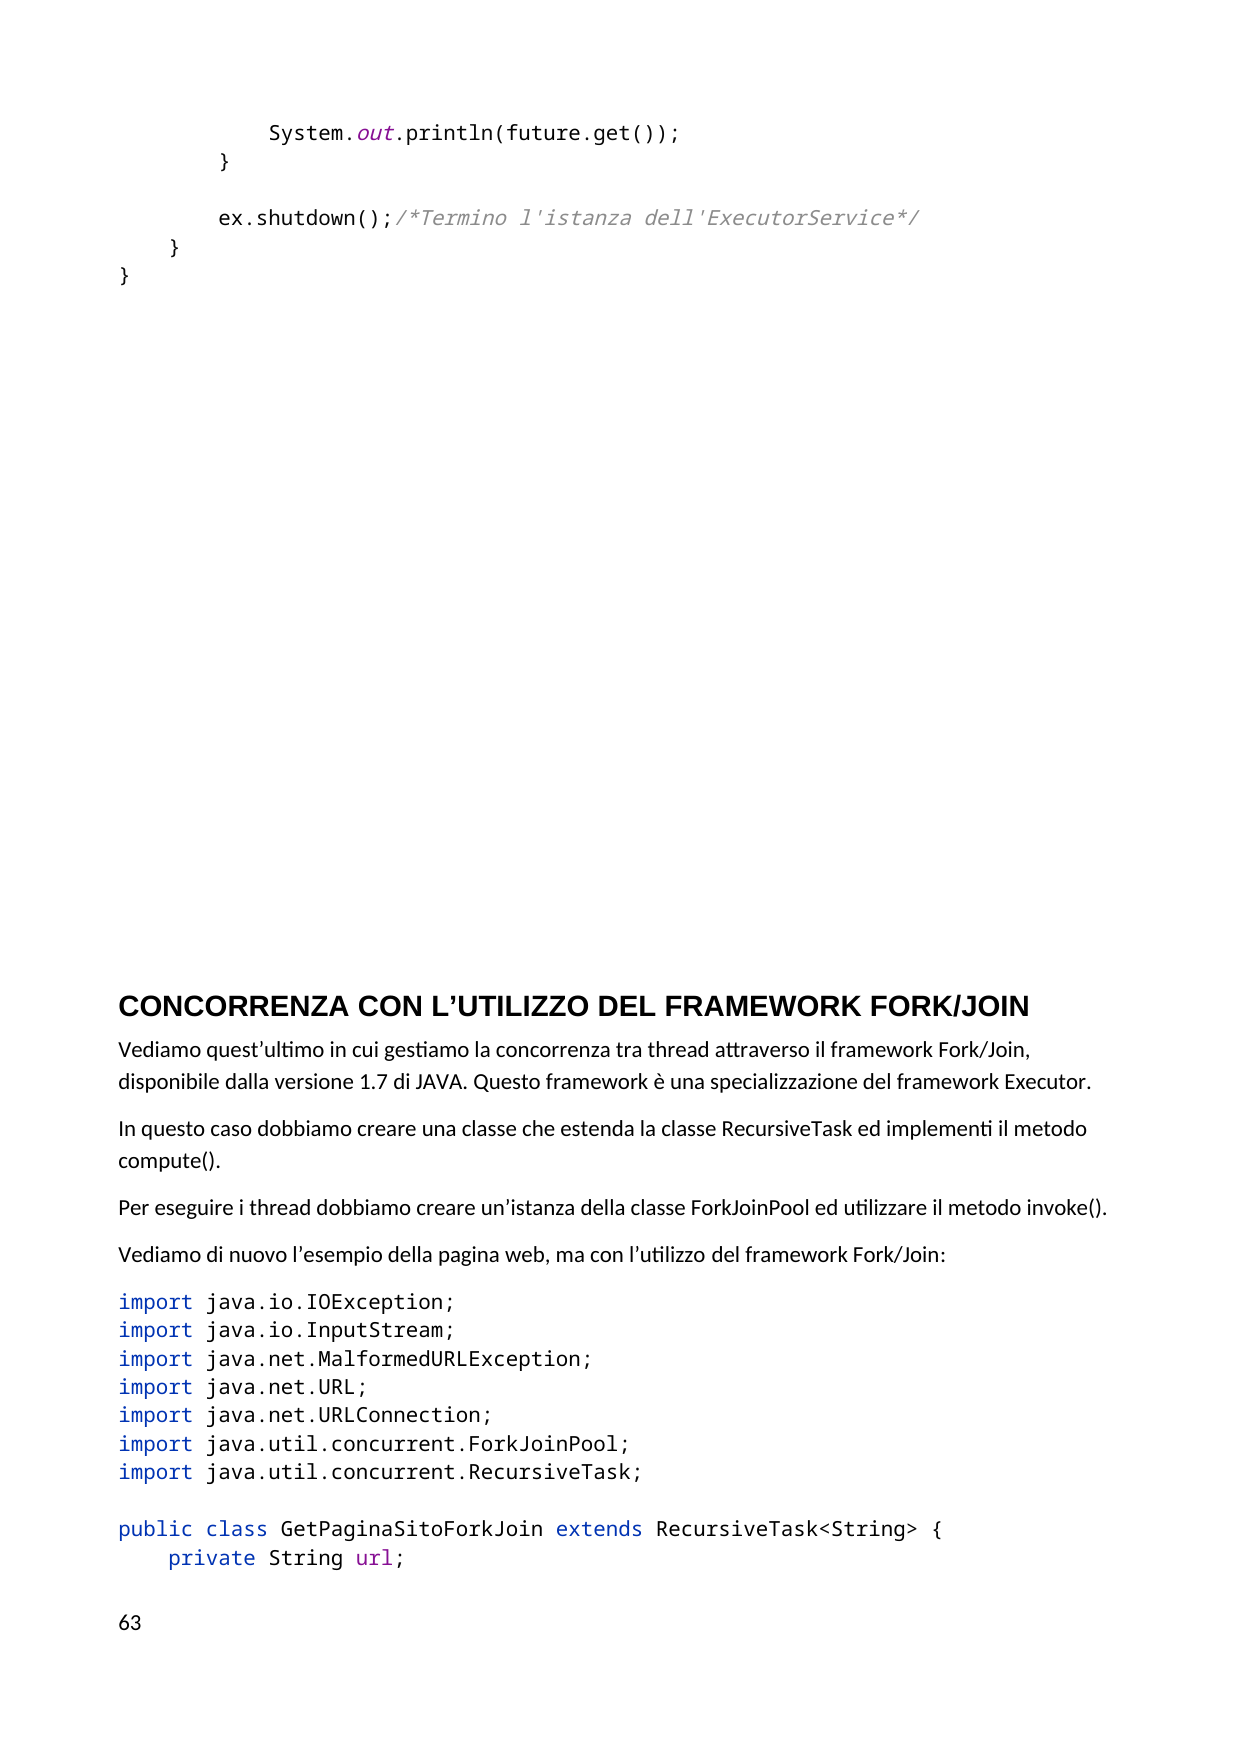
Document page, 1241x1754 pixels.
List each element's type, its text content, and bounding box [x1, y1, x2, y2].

text Vediamo di nuovo l’esempio della pagina web, ma con l’utilizzo del framework Fork/Join: [118, 1240, 1122, 1268]
text In questo caso dobbiamo creare una classe che estenda la classe RecursiveTask ed implementi il metodo compute(). [118, 1114, 1122, 1174]
text Per eseguire i thread dobbiamo creare un’istanza della classe ForkJoinPool ed utilizzare il metodo invoke(). [118, 1193, 1122, 1221]
text import java.io.IOException; import java.io.InputStream; import java.net.MalformedURLException; import java.net.URL; import java.net.URLConnection; import java.util.concurrent.ForkJoinPool; import java.util.concurrent.RecursiveTask; public class GetPaginaSitoForkJoin extends RecursiveTask<String> { private String url; [118, 1287, 1122, 1571]
subtitle CONCORRENZA CON L’UTILIZZO DEL FRAMEWORK FORK/JOIN [118, 989, 1122, 1023]
text Vediamo quest’ultimo in cui gestiamo la concorrenza tra thread attraverso il framework Fork/Join, disponibile dalla versione 1.7 di JAVA. Questo framework è una specializzazione del framework Executor. [118, 1035, 1122, 1096]
text System.out.println(future.get()); } ex.shutdown();/*Termino l'istanza dell'ExecutorService*/ } } [118, 118, 1122, 289]
